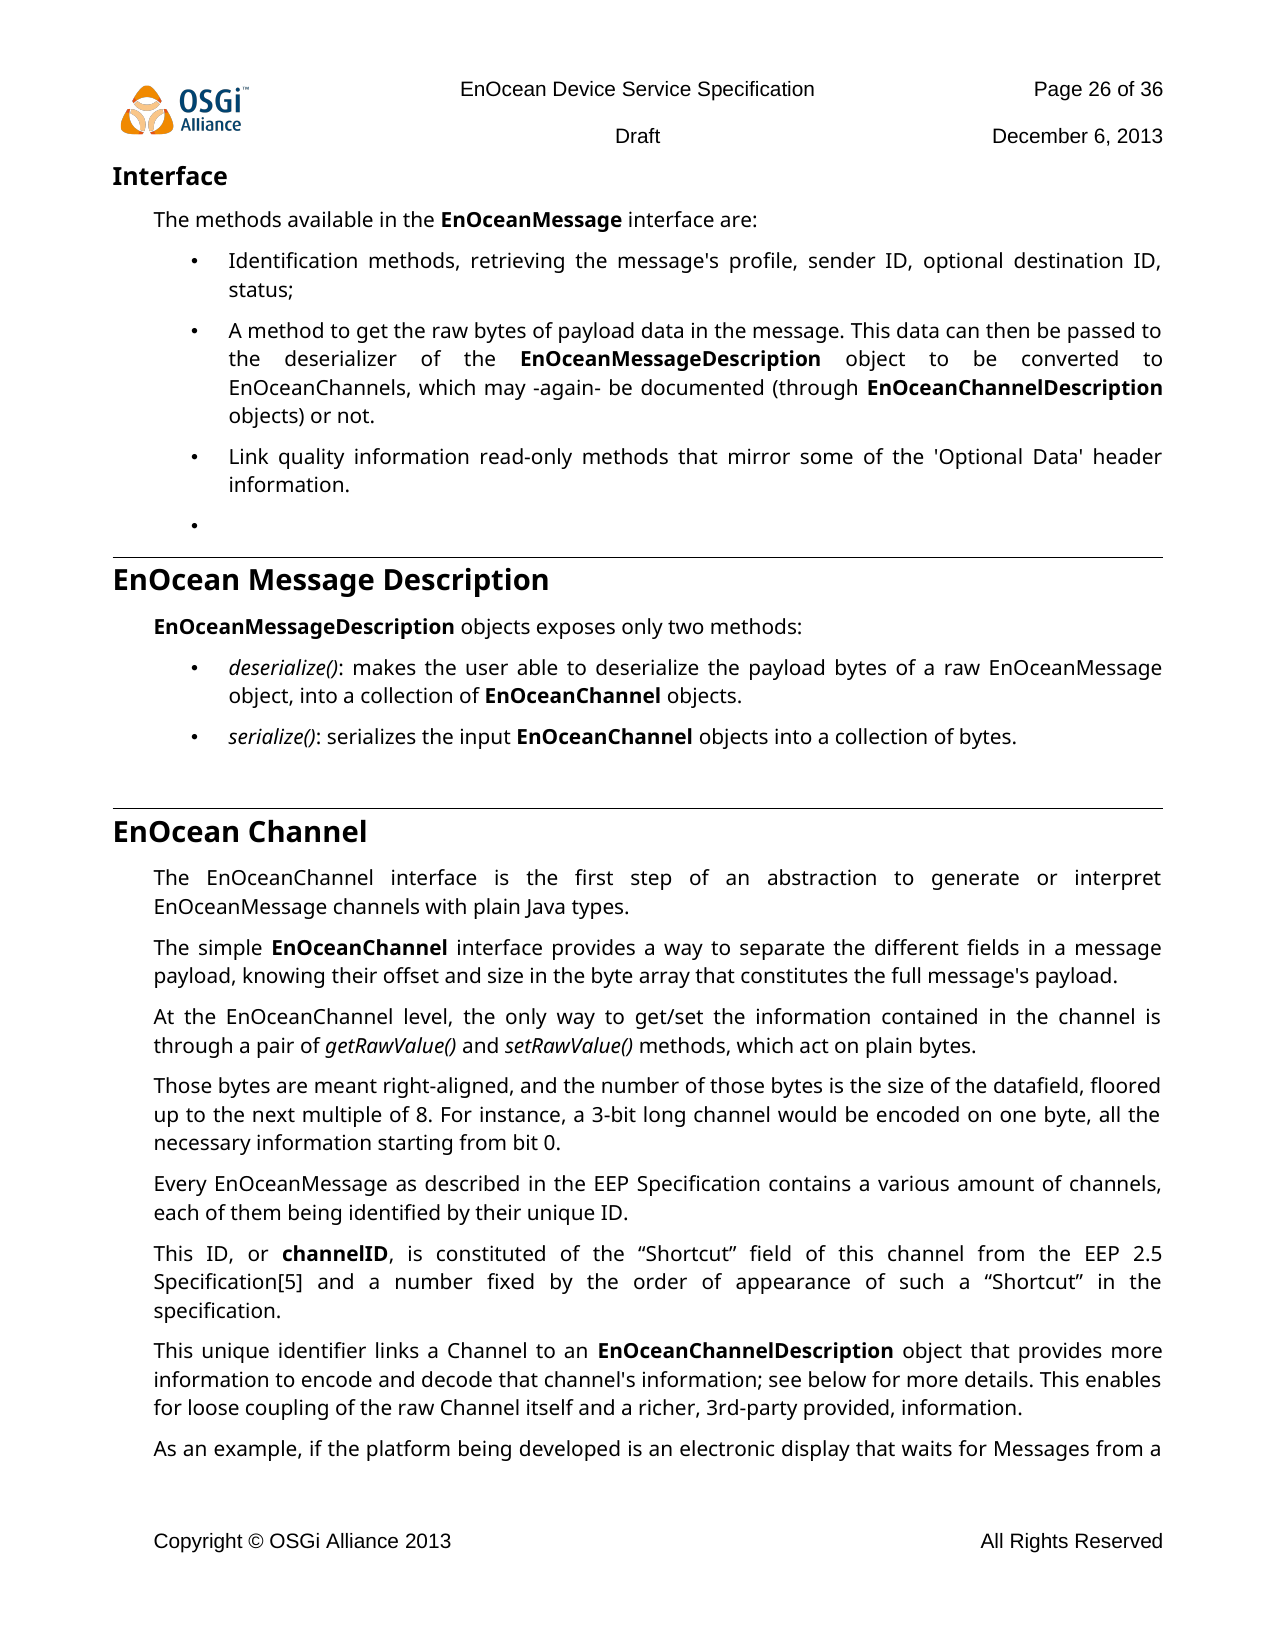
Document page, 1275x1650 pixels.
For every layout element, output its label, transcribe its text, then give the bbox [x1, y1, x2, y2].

text EnOceanMessageDescription objects exposes only two methods: [153, 612, 1163, 640]
text The methods available in the EnOceanMessage interface are: [153, 206, 1163, 234]
list deserialize(): makes the user able to deserialize the payload bytes of a raw EnOceanMessage object, into a collection of EnOceanChannel objects. [191, 653, 1163, 710]
text At the EnOceanChannel level, the only way to get/set the information contained in the channel is through a pair of getRawValue() and setRawValue() methods, which act on plain bytes. [153, 1002, 1163, 1059]
text This ID, or channelID, is constituted of the “Shortcut” field of this channel from the EEP 2.5 Specification[5]. and a number fixed by the order of appearance of such a “Shortcut” in the specification. [153, 1239, 1163, 1324]
text Those bytes are meant right-aligned, and the number of those bytes is the size of the datafield, floored up to the next multiple of 8. For instance, a 3-bit long channel would be encoded on one byte, all the necessary information starting from bit 0. [153, 1072, 1163, 1157]
subtitle Interface [112, 159, 1163, 193]
list Link quality information read-only methods that mirror some of the 'Optional Data' header information. [191, 442, 1163, 499]
picture [113, 78, 257, 142]
text The simple EnOceanChannel interface provides a way to separate the different fields in a message payload, knowing their offset and size in the byte array that constitutes the full message's payload. [153, 933, 1163, 990]
list serialize(): serializes the input EnOceanChannel objects into a collection of bytes. [191, 722, 1163, 751]
list Identification methods, retrieving the message's profile, sender ID, optional destination ID, status; [191, 246, 1163, 303]
text As an example, if the platform being developed is an electronic display that waits for Messages from a [153, 1434, 1163, 1463]
text The EnOceanChannel interface is the first step of an abstraction to generate or interpret EnOceanMessage channels with plain Java types. [153, 863, 1163, 920]
subtitle EnOcean Channel [112, 809, 1163, 851]
text Every EnOceanMessage as described in the EEP Specification contains a various amount of channels, each of them being identified by their unique ID. [153, 1169, 1163, 1226]
subtitle EnOcean Message Description [112, 558, 1163, 599]
list A method to get the raw bytes of payload data in the message. This data can then be passed to the deserializer of the EnOceanMessageDescription object to be converted to EnOceanChannels, which may -again- be documented (through EnOceanChannelDescription objects) or not. [191, 316, 1163, 429]
text This unique identifier links a Channel to an EnOceanChannelDescription object that provides more information to encode and decode that channel's information; see below for more details. This enables for loose coupling of the raw Channel itself and a richer, 3rd-party provided, information. [153, 1337, 1163, 1422]
